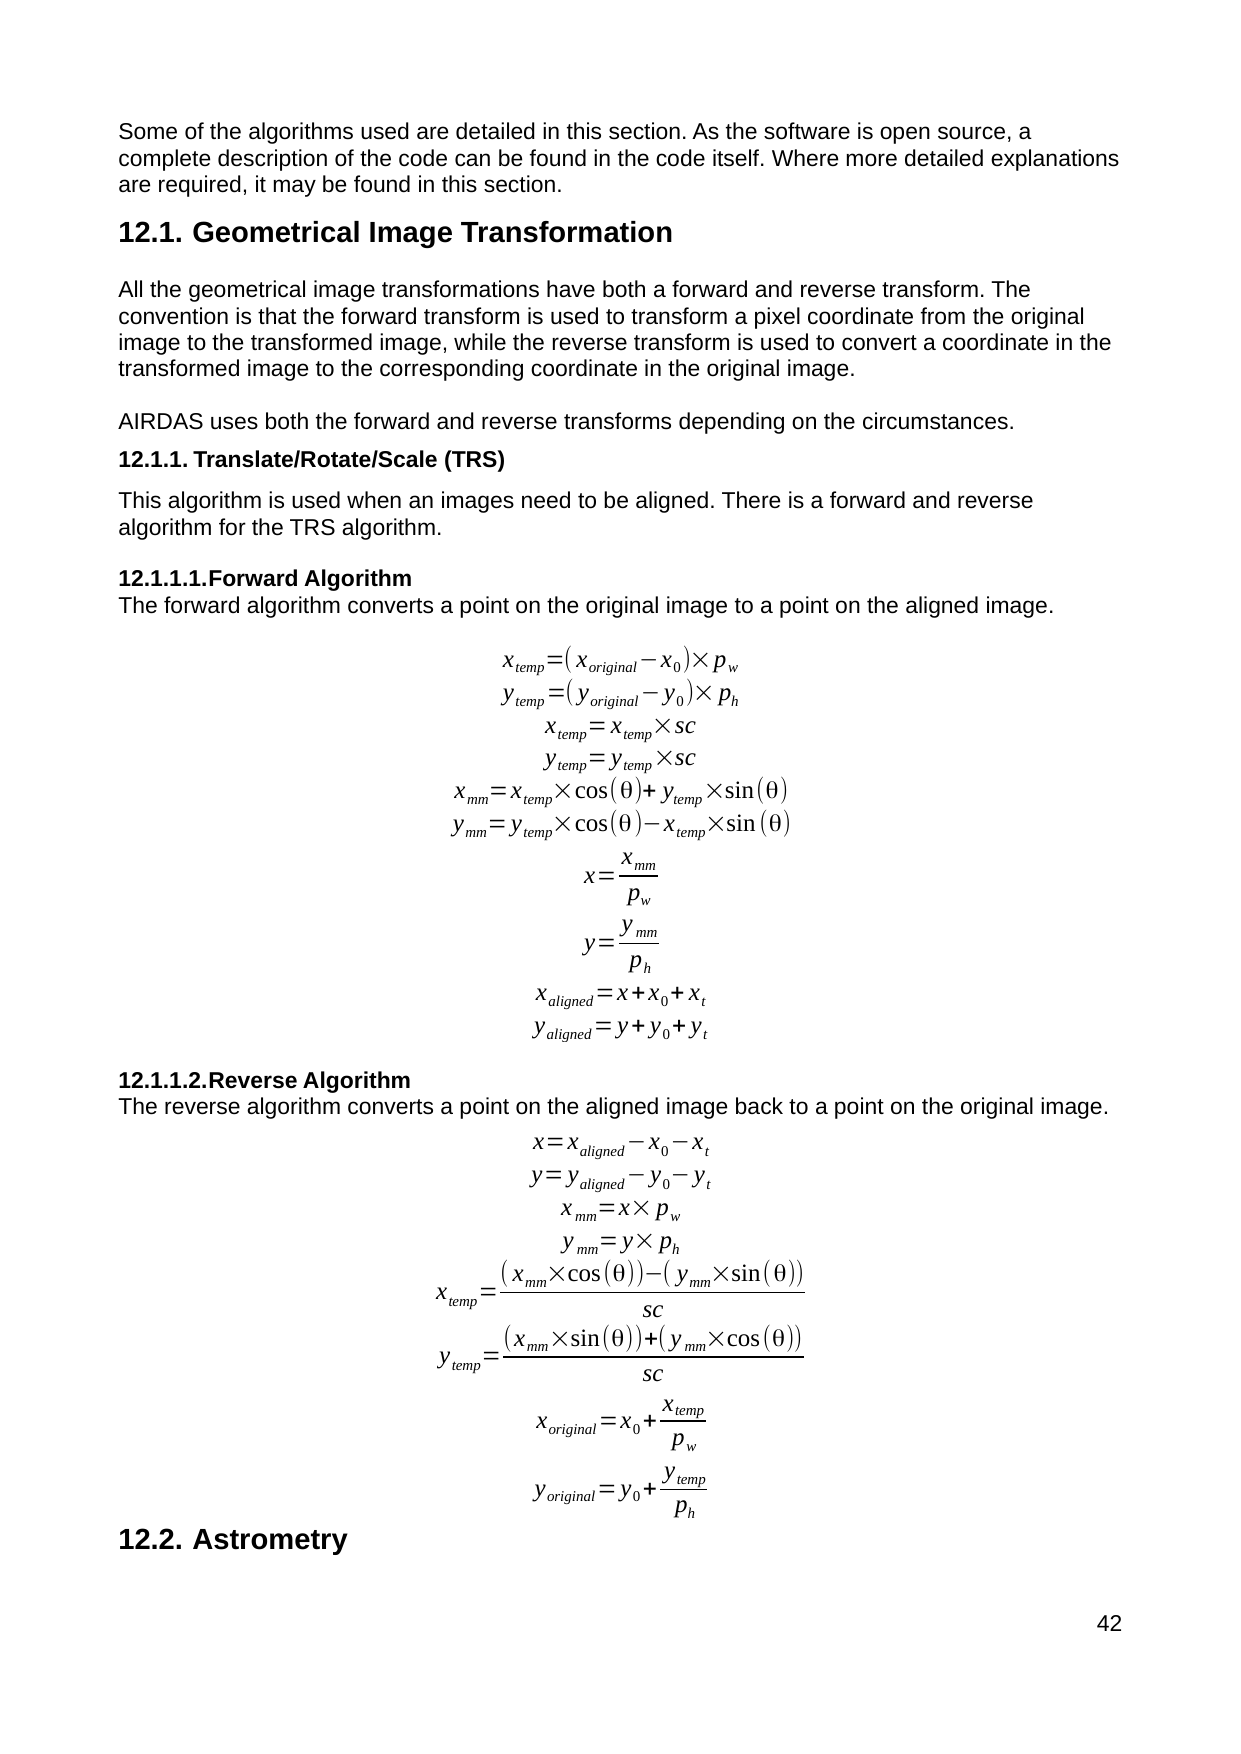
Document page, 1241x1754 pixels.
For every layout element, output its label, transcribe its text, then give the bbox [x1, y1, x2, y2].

subtitle Forward Algorithm [118, 564, 1122, 591]
subtitle Translate/Rotate/Scale (TRS) [118, 446, 1122, 472]
subtitle Geometrical Image Transformation [118, 215, 1122, 248]
text AIRDAS uses both the forward and reverse transforms depending on the circumstances. [118, 393, 1122, 434]
text Some of the algorithms used are detailed in this section. As the software is open source, a complete description of the code can be found in the code itself. Where more detailed explanations are required, it may be found in this section. [118, 118, 1122, 197]
text The forward algorithm converts a point on the original image to a point on the aligned image. [118, 591, 1122, 619]
text The reverse algorithm converts a point on the aligned image back to a point on the original image. [118, 1093, 1122, 1119]
subtitle Reverse Algorithm [118, 1067, 1122, 1093]
text This algorithm is used when an images need to be aligned. There is a forward and reverse algorithm for the TRS algorithm. [118, 472, 1122, 540]
text All the geometrical image transformations have both a forward and reverse transform. The convention is that the forward transform is used to transform a pixel coordinate from the original image to the transformed image, while the reverse transform is used to convert a coordinate in the transformed image to the corresponding coordinate in the original image. [118, 254, 1122, 382]
subtitle Astrometry [118, 1137, 1122, 1556]
